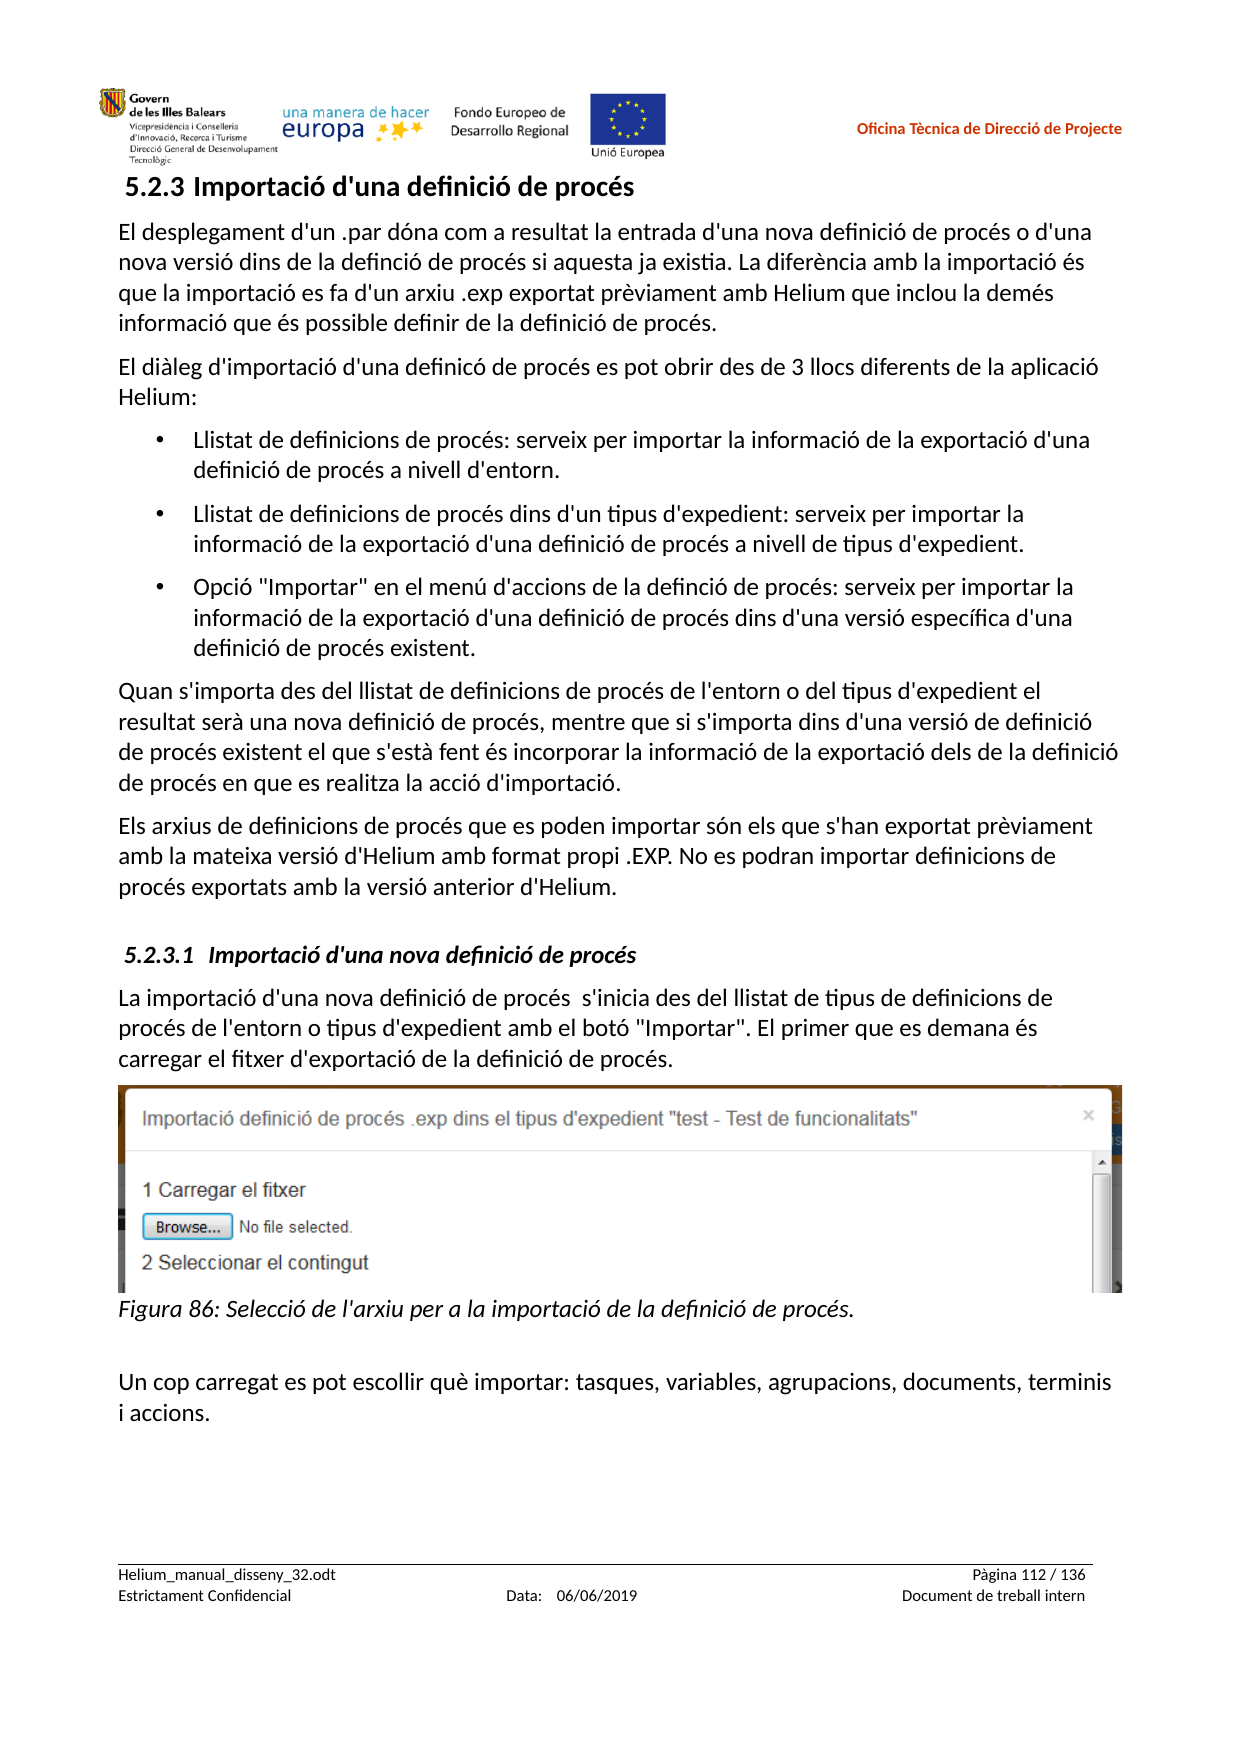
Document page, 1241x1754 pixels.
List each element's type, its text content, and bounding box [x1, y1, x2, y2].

text La importació d'una nova definició de procés s'inicia des del llistat de tipus de definicions de procés de l'entorn o tipus d'expedient amb el botó "Importar". El primer que es demana és carregar el fitxer d'exportació de la definició de procés. [118, 982, 1122, 1073]
text Figura 86: Selecció de l'arxiu per a la importació de la definició de procés. [118, 1293, 1122, 1323]
text El desplegament d'un .par dóna com a resultat la entrada d'una nova definició de procés o d'una nova versió dins de la definció de procés si aquesta ja existia. La diferència amb la importació és que la importació es fa d'un arxiu .exp exportat prèviament amb Helium que inclou la demés informació que és possible definir de la definició de procés. [118, 216, 1122, 338]
subtitle Importació d'una nova definició de procés [118, 939, 1122, 969]
text Un cop carregat es pot escollir què importar: tasques, variables, agrupacions, documents, terminis i accions. [118, 1366, 1122, 1427]
list Llistat de definicions de procés: serveix per importar la informació de la exportació d'una definició de procés a nivell d'entorn. [156, 424, 1122, 485]
text El diàleg d'importació d'una definicó de procés es pot obrir des de 3 llocs diferents de la aplicació Helium: [118, 351, 1122, 412]
subtitle Importació d'una definició de procés [118, 168, 1122, 203]
picture [99, 87, 668, 166]
list Opció "Importar" en el menú d'accions de la definció de procés: serveix per importar la informació de la exportació d'una definició de procés dins d'una versió específica d'una definició de procés existent. [156, 571, 1122, 663]
list Llistat de definicions de procés dins d'un tipus d'expedient: serveix per importar la informació de la exportació d'una definició de procés a nivell de tipus d'expedient. [156, 498, 1122, 559]
picture [118, 1085, 1123, 1293]
text Els arxius de definicions de procés que es poden importar són els que s'han exportat prèviament amb la mateixa versió d'Helium amb format propi .EXP. No es podran importar definicions de procés exportats amb la versió anterior d'Helium. [118, 810, 1122, 901]
text Quan s'importa des del llistat de definicions de procés de l'entorn o del tipus d'expedient el resultat serà una nova definició de procés, mentre que si s'importa dins d'una versió de definició de procés existent el que s'està fent és incorporar la informació de la exportació dels de la definició de procés en que es realitza la acció d'importació. [118, 675, 1122, 797]
